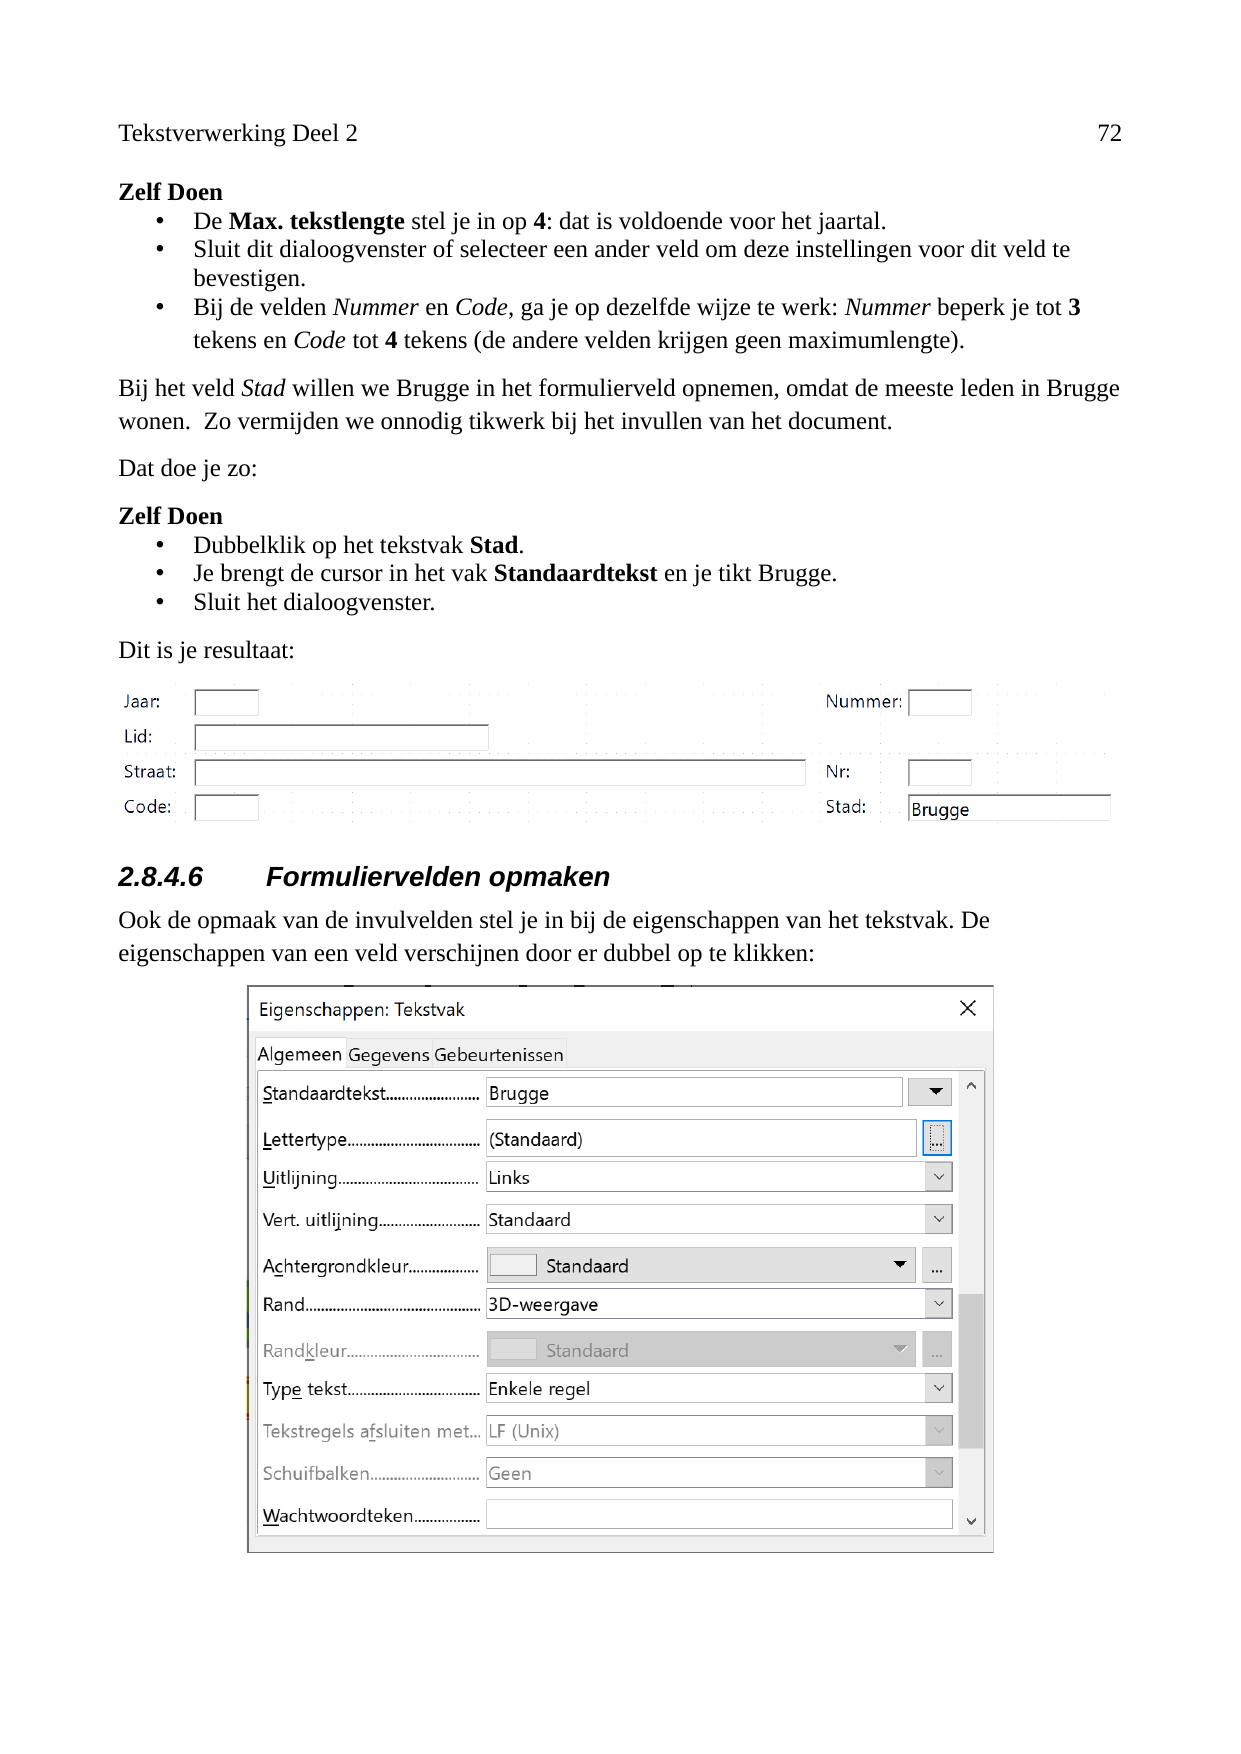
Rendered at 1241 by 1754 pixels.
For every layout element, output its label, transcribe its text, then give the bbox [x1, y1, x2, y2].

text Dat doe je zo: [118, 453, 1122, 482]
picture [118, 682, 1123, 829]
list Je brengt de cursor in het vak Standaardtekst en je tikt Brugge. [156, 558, 1122, 587]
text Zelf Doen [118, 501, 1122, 530]
text Dit is je resultaat: [118, 635, 1122, 663]
list Sluit het dialoogvenster. [156, 587, 1122, 616]
subtitle Formuliervelden opmaken [118, 860, 1122, 892]
text Zelf Doen [118, 177, 1122, 206]
text Ook de opmaak van de invulvelden stel je in bij de eigenschappen van het tekstvak. De eigenschappen van een veld verschijnen door er dubbel op te klikken: [118, 905, 1122, 967]
list Sluit dit dialoogvenster of selecteer een ander veld om deze instellingen voor dit veld te bevestigen. [156, 234, 1122, 292]
list De Max. tekstlengte stel je in op 4: dat is voldoende voor het jaartal. [156, 206, 1122, 234]
list Bij de velden Nummer en Code, ga je op dezelfde wijze te werk: Nummer beperk je tot 3 tekens en Code tot 4 tekens (de andere velden krijgen geen maximumlengte). [156, 292, 1122, 354]
text Bij het veld Stad willen we Brugge in het formulierveld opnemen, omdat de meeste leden in Brugge wonen. Zo vermijden we onnodig tikwerk bij het invullen van het document. [118, 373, 1122, 434]
list Dubbelklik op het tekstvak Stad. [156, 530, 1122, 558]
picture [246, 985, 994, 1553]
